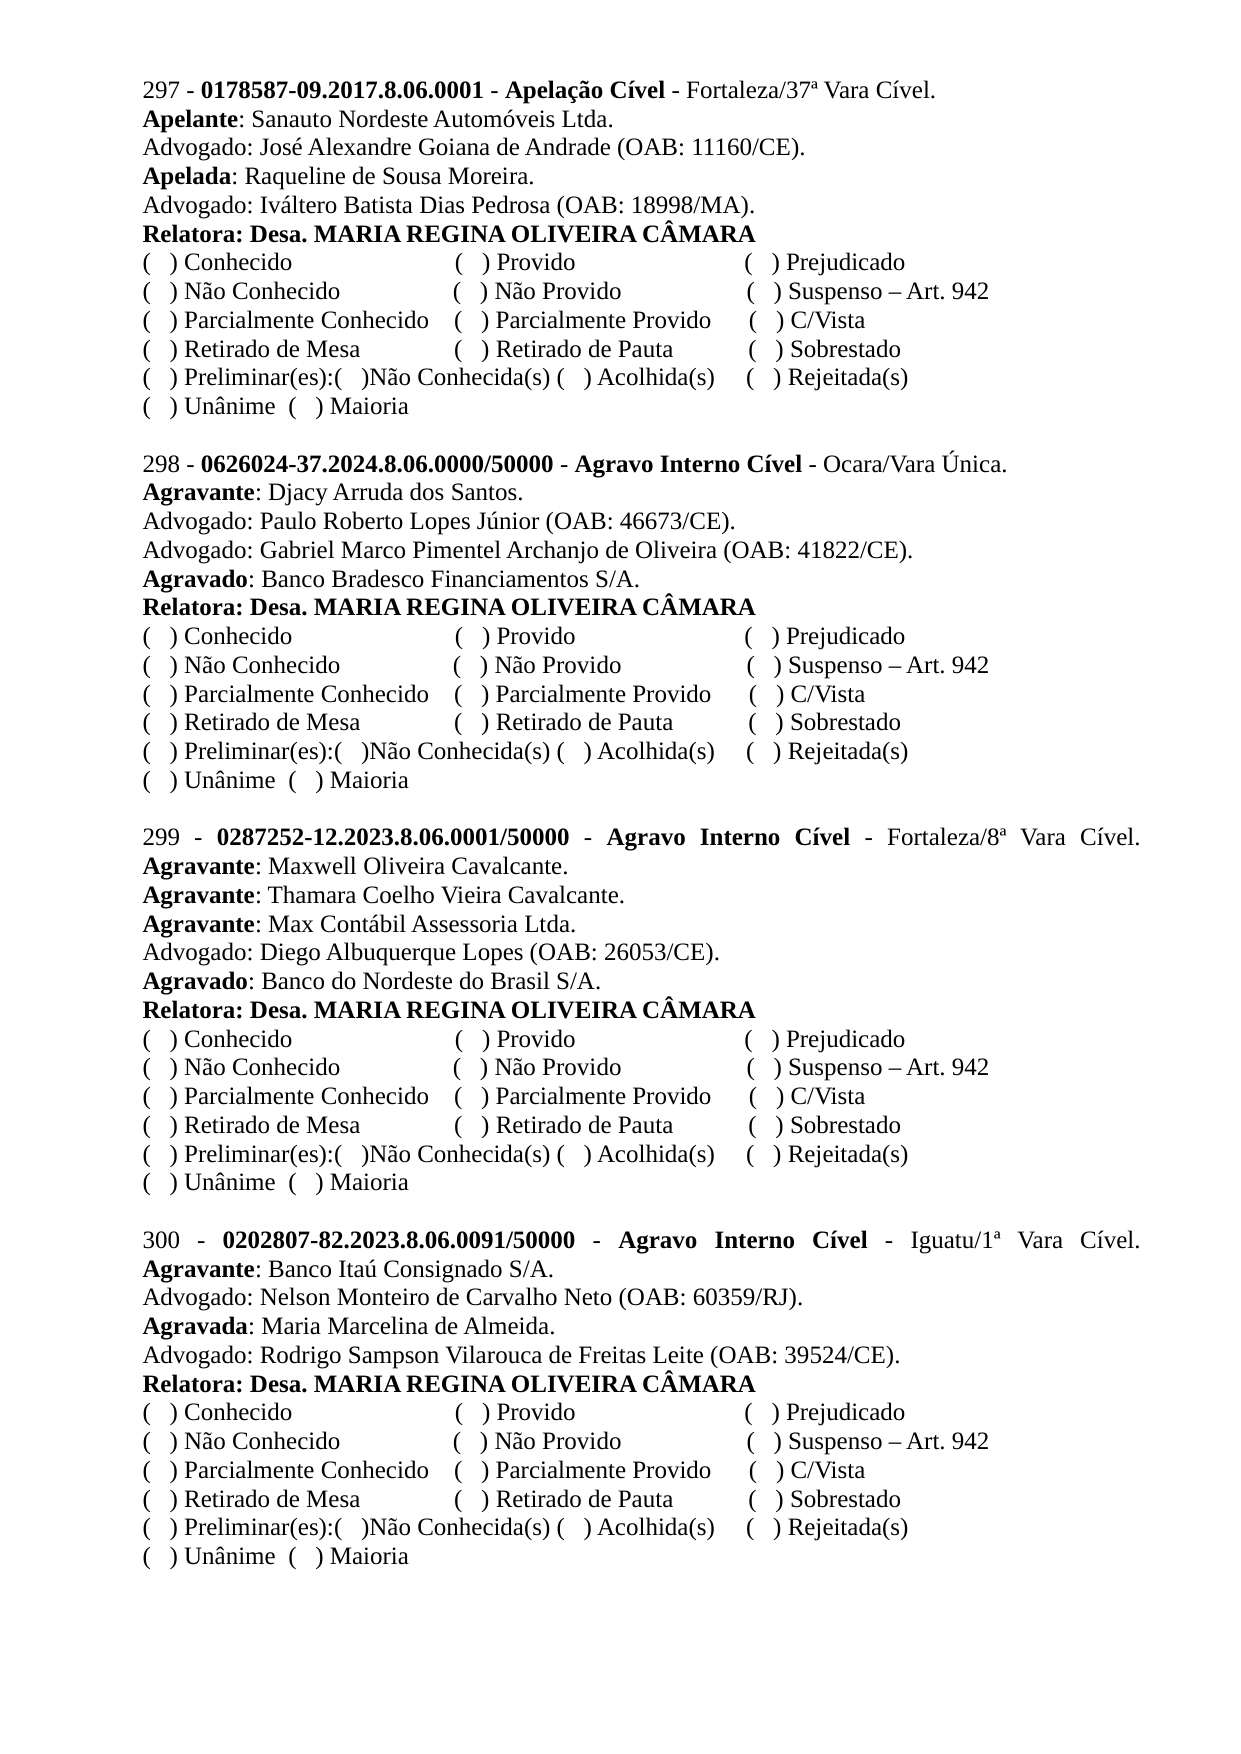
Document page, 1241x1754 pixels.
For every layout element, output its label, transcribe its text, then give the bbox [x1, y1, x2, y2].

text ( ) Parcialmente Conhecido ( ) Parcialmente Provido ( ) C/Vista [142, 1455, 1158, 1484]
text 299 - 0287252-12.2023.8.06.0001/50000 - Agravo Interno Cível - Fortaleza/8ª Vara Cível. Agravante: Maxwell Oliveira Cavalcante. [142, 822, 1141, 880]
text Agravada: Maria Marcelina de Almeida. [142, 1311, 1141, 1340]
text Agravante: Max Contábil Assessoria Ltda. [142, 909, 1141, 937]
text Agravante: Djacy Arruda dos Santos. [142, 477, 1141, 506]
text Apelante: Sanauto Nordeste Automóveis Ltda. [142, 104, 1141, 132]
text ( ) Conhecido ( ) Provido ( ) Prejudicado [142, 1024, 1141, 1052]
text Agravado: Banco Bradesco Financiamentos S/A. [142, 564, 1141, 592]
text ( ) Não Conhecido ( ) Não Provido ( ) Suspenso – Art. 942 [142, 650, 1158, 679]
text ( ) Retirado de Mesa ( ) Retirado de Pauta ( ) Sobrestado [142, 707, 1158, 736]
text Advogado: Rodrigo Sampson Vilarouca de Freitas Leite (OAB: 39524/CE). [142, 1340, 1141, 1369]
text ( ) Retirado de Mesa ( ) Retirado de Pauta ( ) Sobrestado [142, 1110, 1158, 1139]
text Apelada: Raqueline de Sousa Moreira. [142, 161, 1141, 190]
text ( ) Conhecido ( ) Provido ( ) Prejudicado [142, 621, 1141, 650]
text Advogado: Paulo Roberto Lopes Júnior (OAB: 46673/CE). [142, 506, 1141, 535]
text ( ) Unânime ( ) Maioria [142, 1167, 1158, 1196]
text Relatora: Desa. MARIA REGINA OLIVEIRA CÂMARA [142, 592, 1141, 621]
text ( ) Preliminar(es):( )Não Conhecida(s) ( ) Acolhida(s) ( ) Rejeitada(s) [142, 1512, 1158, 1541]
text Agravado: Banco do Nordeste do Brasil S/A. [142, 966, 1141, 995]
text ( ) Unânime ( ) Maioria [142, 765, 1158, 794]
text ( ) Retirado de Mesa ( ) Retirado de Pauta ( ) Sobrestado [142, 1484, 1158, 1512]
text Advogado: Gabriel Marco Pimentel Archanjo de Oliveira (OAB: 41822/CE). [142, 535, 1141, 564]
text ( ) Não Conhecido ( ) Não Provido ( ) Suspenso – Art. 942 [142, 1052, 1158, 1081]
text ( ) Preliminar(es):( )Não Conhecida(s) ( ) Acolhida(s) ( ) Rejeitada(s) [142, 362, 1158, 391]
text Relatora: Desa. MARIA REGINA OLIVEIRA CÂMARA [142, 995, 1141, 1024]
text Advogado: José Alexandre Goiana de Andrade (OAB: 11160/CE). [142, 132, 1141, 161]
text ( ) Preliminar(es):( )Não Conhecida(s) ( ) Acolhida(s) ( ) Rejeitada(s) [142, 1139, 1158, 1167]
text Relatora: Desa. MARIA REGINA OLIVEIRA CÂMARA [142, 219, 1141, 247]
text ( ) Não Conhecido ( ) Não Provido ( ) Suspenso – Art. 942 [142, 276, 1158, 305]
text Advogado: Nelson Monteiro de Carvalho Neto (OAB: 60359/RJ). [142, 1282, 1141, 1311]
text ( ) Conhecido ( ) Provido ( ) Prejudicado [142, 247, 1141, 276]
text ( ) Parcialmente Conhecido ( ) Parcialmente Provido ( ) C/Vista [142, 305, 1158, 334]
text Advogado: Diego Albuquerque Lopes (OAB: 26053/CE). [142, 937, 1141, 966]
text ( ) Unânime ( ) Maioria [142, 1541, 1158, 1570]
text 298 - 0626024-37.2024.8.06.0000/50000 - Agravo Interno Cível - Ocara/Vara Única. [142, 449, 1141, 477]
text ( ) Retirado de Mesa ( ) Retirado de Pauta ( ) Sobrestado [142, 334, 1158, 362]
text ( ) Preliminar(es):( )Não Conhecida(s) ( ) Acolhida(s) ( ) Rejeitada(s) [142, 736, 1158, 765]
text 300 - 0202807-82.2023.8.06.0091/50000 - Agravo Interno Cível - Iguatu/1ª Vara Cível. Agravante: Banco Itaú Consignado S/A. [142, 1225, 1141, 1282]
text Relatora: Desa. MARIA REGINA OLIVEIRA CÂMARA [142, 1369, 1141, 1397]
text ( ) Parcialmente Conhecido ( ) Parcialmente Provido ( ) C/Vista [142, 679, 1158, 707]
text ( ) Não Conhecido ( ) Não Provido ( ) Suspenso – Art. 942 [142, 1426, 1158, 1455]
text Advogado: Iváltero Batista Dias Pedrosa (OAB: 18998/MA). [142, 190, 1141, 219]
text ( ) Unânime ( ) Maioria [142, 391, 1158, 420]
text ( ) Parcialmente Conhecido ( ) Parcialmente Provido ( ) C/Vista [142, 1081, 1158, 1110]
text ( ) Conhecido ( ) Provido ( ) Prejudicado [142, 1397, 1141, 1426]
text Agravante: Thamara Coelho Vieira Cavalcante. [142, 880, 1141, 909]
text 297 - 0178587-09.2017.8.06.0001 - Apelação Cível - Fortaleza/37ª Vara Cível. [142, 75, 1141, 104]
